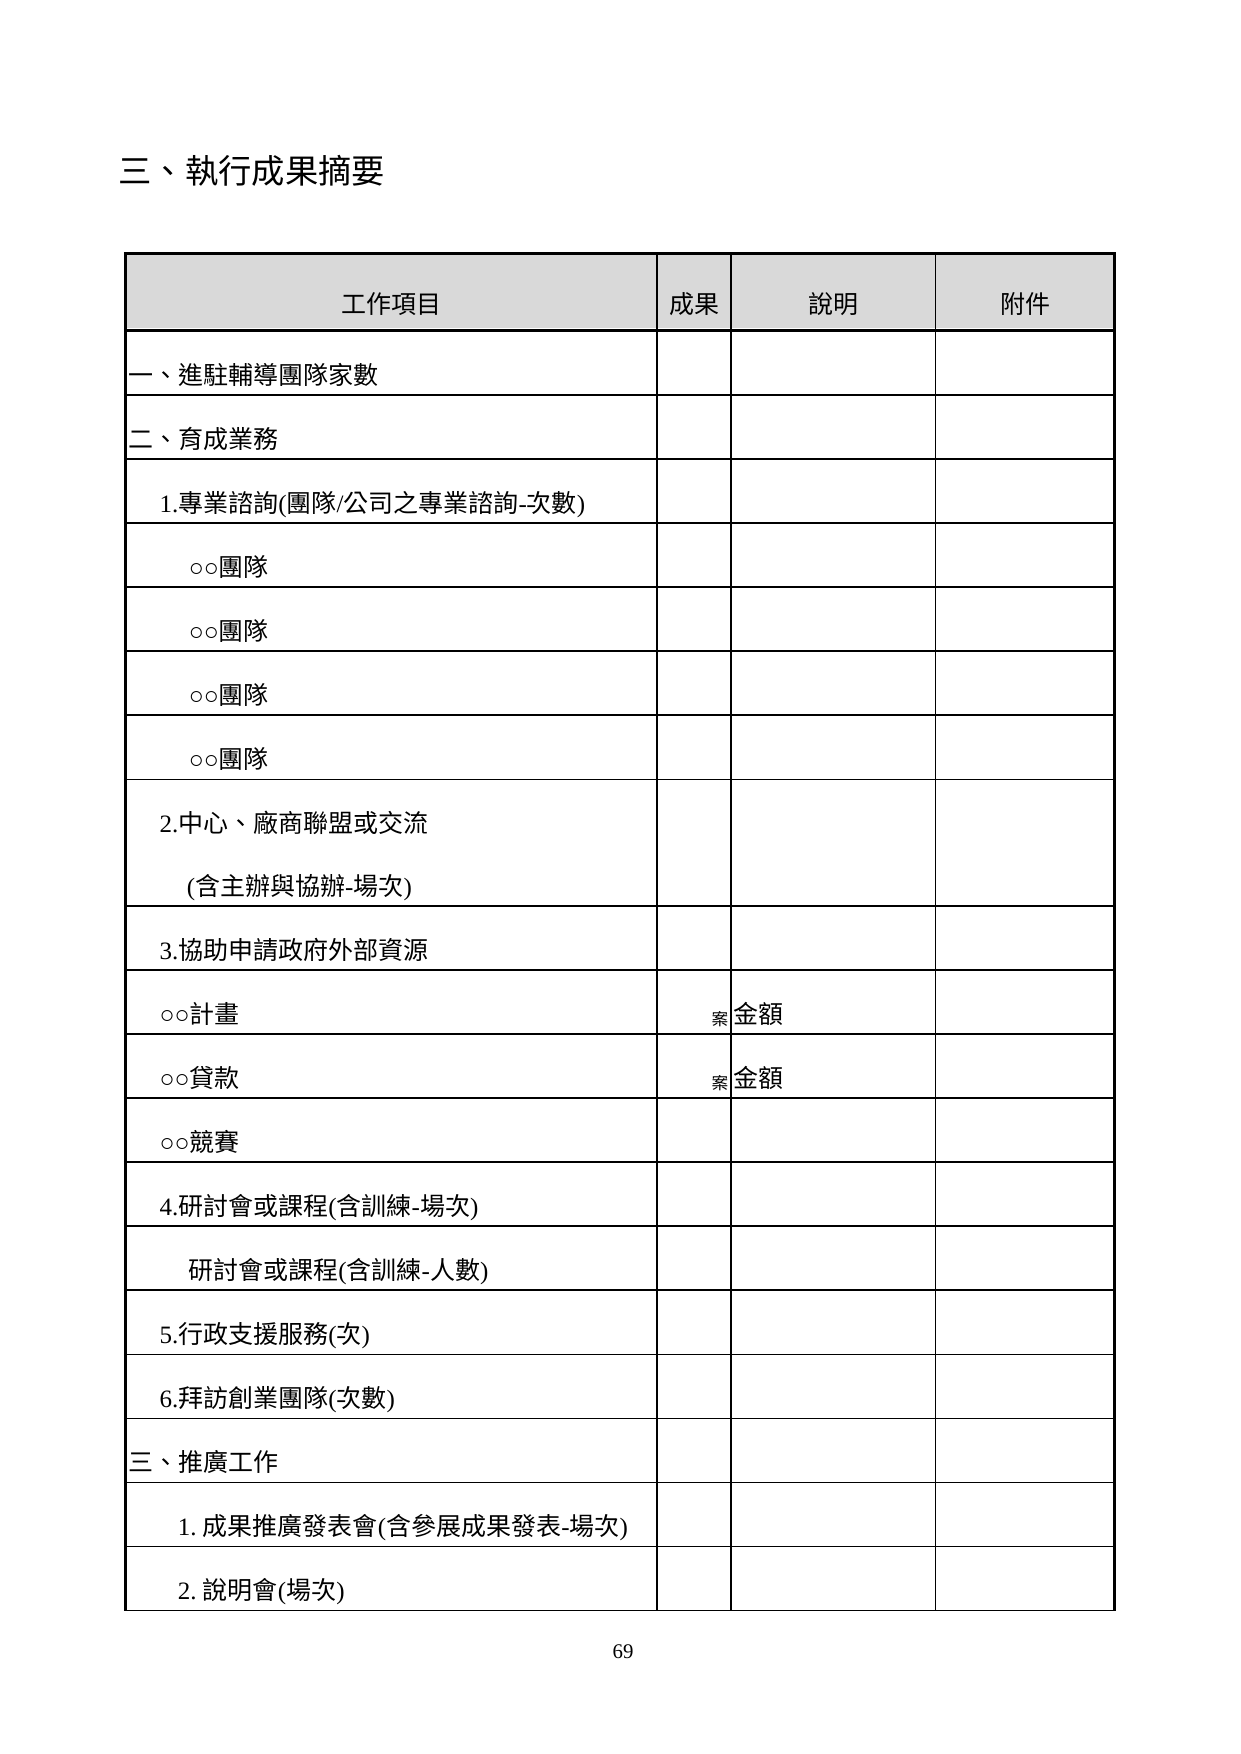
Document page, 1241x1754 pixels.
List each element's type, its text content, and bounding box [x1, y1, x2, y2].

table_cell ○○團隊 [127, 652, 656, 714]
table_cell [936, 907, 1113, 969]
table_cell [936, 1035, 1113, 1097]
table_cell [658, 588, 730, 650]
table_cell [658, 716, 730, 778]
table_cell [936, 971, 1113, 1033]
table_header 說明 [732, 255, 935, 328]
table_cell ○○競賽 [127, 1099, 656, 1161]
table_cell [936, 1419, 1113, 1482]
table_cell [658, 1291, 730, 1353]
table_cell [936, 1291, 1113, 1353]
table_cell [732, 716, 935, 778]
table_cell [936, 1483, 1113, 1546]
table_cell [936, 716, 1113, 778]
table_header 工作項目 [127, 255, 656, 328]
table_cell 研討會或課程(含訓練-人數) [127, 1227, 656, 1289]
table_cell [936, 780, 1113, 905]
table_cell 案 [658, 971, 730, 1033]
table_cell [658, 907, 730, 969]
table_cell [936, 1227, 1113, 1289]
table_cell [936, 396, 1113, 458]
table_cell 案 [658, 1035, 730, 1097]
table_cell [936, 1547, 1113, 1610]
table_cell [658, 1099, 730, 1161]
table_cell 4.研討會或課程(含訓練-場次) [127, 1163, 656, 1225]
table_header 成果 [658, 255, 730, 328]
table_cell 6.拜訪創業團隊(次數) [127, 1355, 656, 1417]
text 三、執行成果摘要 [118, 127, 1122, 189]
table_cell 5.行政支援服務(次) [127, 1291, 656, 1353]
table_header 附件 [936, 255, 1113, 328]
table_cell 1.專業諮詢(團隊/公司之專業諮詢-次數) [127, 460, 656, 522]
table_cell ○○貸款 [127, 1035, 656, 1097]
table_cell ○○團隊 [127, 716, 656, 778]
table_cell [658, 1227, 730, 1289]
table_cell [658, 1355, 730, 1417]
table_cell [732, 907, 935, 969]
table_cell 金額 [732, 1035, 935, 1097]
table_cell [936, 332, 1113, 394]
table_cell [732, 1419, 935, 1482]
table_cell [936, 588, 1113, 650]
table_cell 成果推廣發表會(含參展成果發表-場次) [127, 1483, 656, 1546]
table_cell [936, 652, 1113, 714]
table_cell [732, 524, 935, 586]
table_cell [732, 460, 935, 522]
table_cell [936, 1355, 1113, 1417]
table_cell [658, 1547, 730, 1610]
table_cell 一、進駐輔導團隊家數 [127, 332, 656, 394]
table_cell ○○團隊 [127, 588, 656, 650]
table_cell [936, 524, 1113, 586]
table_cell [732, 1483, 935, 1546]
table_cell [658, 1163, 730, 1225]
table_cell 二、育成業務 [127, 396, 656, 458]
table_cell [936, 1163, 1113, 1225]
table_cell 3.協助申請政府外部資源 [127, 907, 656, 969]
table_cell 三、推廣工作 [127, 1419, 656, 1482]
table_cell [732, 1227, 935, 1289]
table_cell 說明會(場次) [127, 1547, 656, 1610]
table_cell 2.中心、廠商聯盟或交流 (含主辦與協辦-場次) [127, 780, 656, 905]
table_cell [936, 1099, 1113, 1161]
table_cell [732, 1099, 935, 1161]
table_cell 金額 [732, 971, 935, 1033]
table_cell [732, 780, 935, 905]
table_cell [936, 460, 1113, 522]
table_cell [732, 652, 935, 714]
table_cell [658, 332, 730, 394]
table_cell [658, 652, 730, 714]
table_cell [732, 1163, 935, 1225]
table_cell [658, 460, 730, 522]
table_cell [658, 1419, 730, 1482]
table_cell ○○計畫 [127, 971, 656, 1033]
table_cell [658, 780, 730, 905]
table_cell ○○團隊 [127, 524, 656, 586]
table_cell [732, 1291, 935, 1353]
table_cell [732, 332, 935, 394]
table_cell [732, 1547, 935, 1610]
table_cell [658, 524, 730, 586]
table_cell [658, 396, 730, 458]
table_cell [732, 588, 935, 650]
table_cell [732, 396, 935, 458]
table_cell [658, 1483, 730, 1546]
table_cell [732, 1355, 935, 1417]
